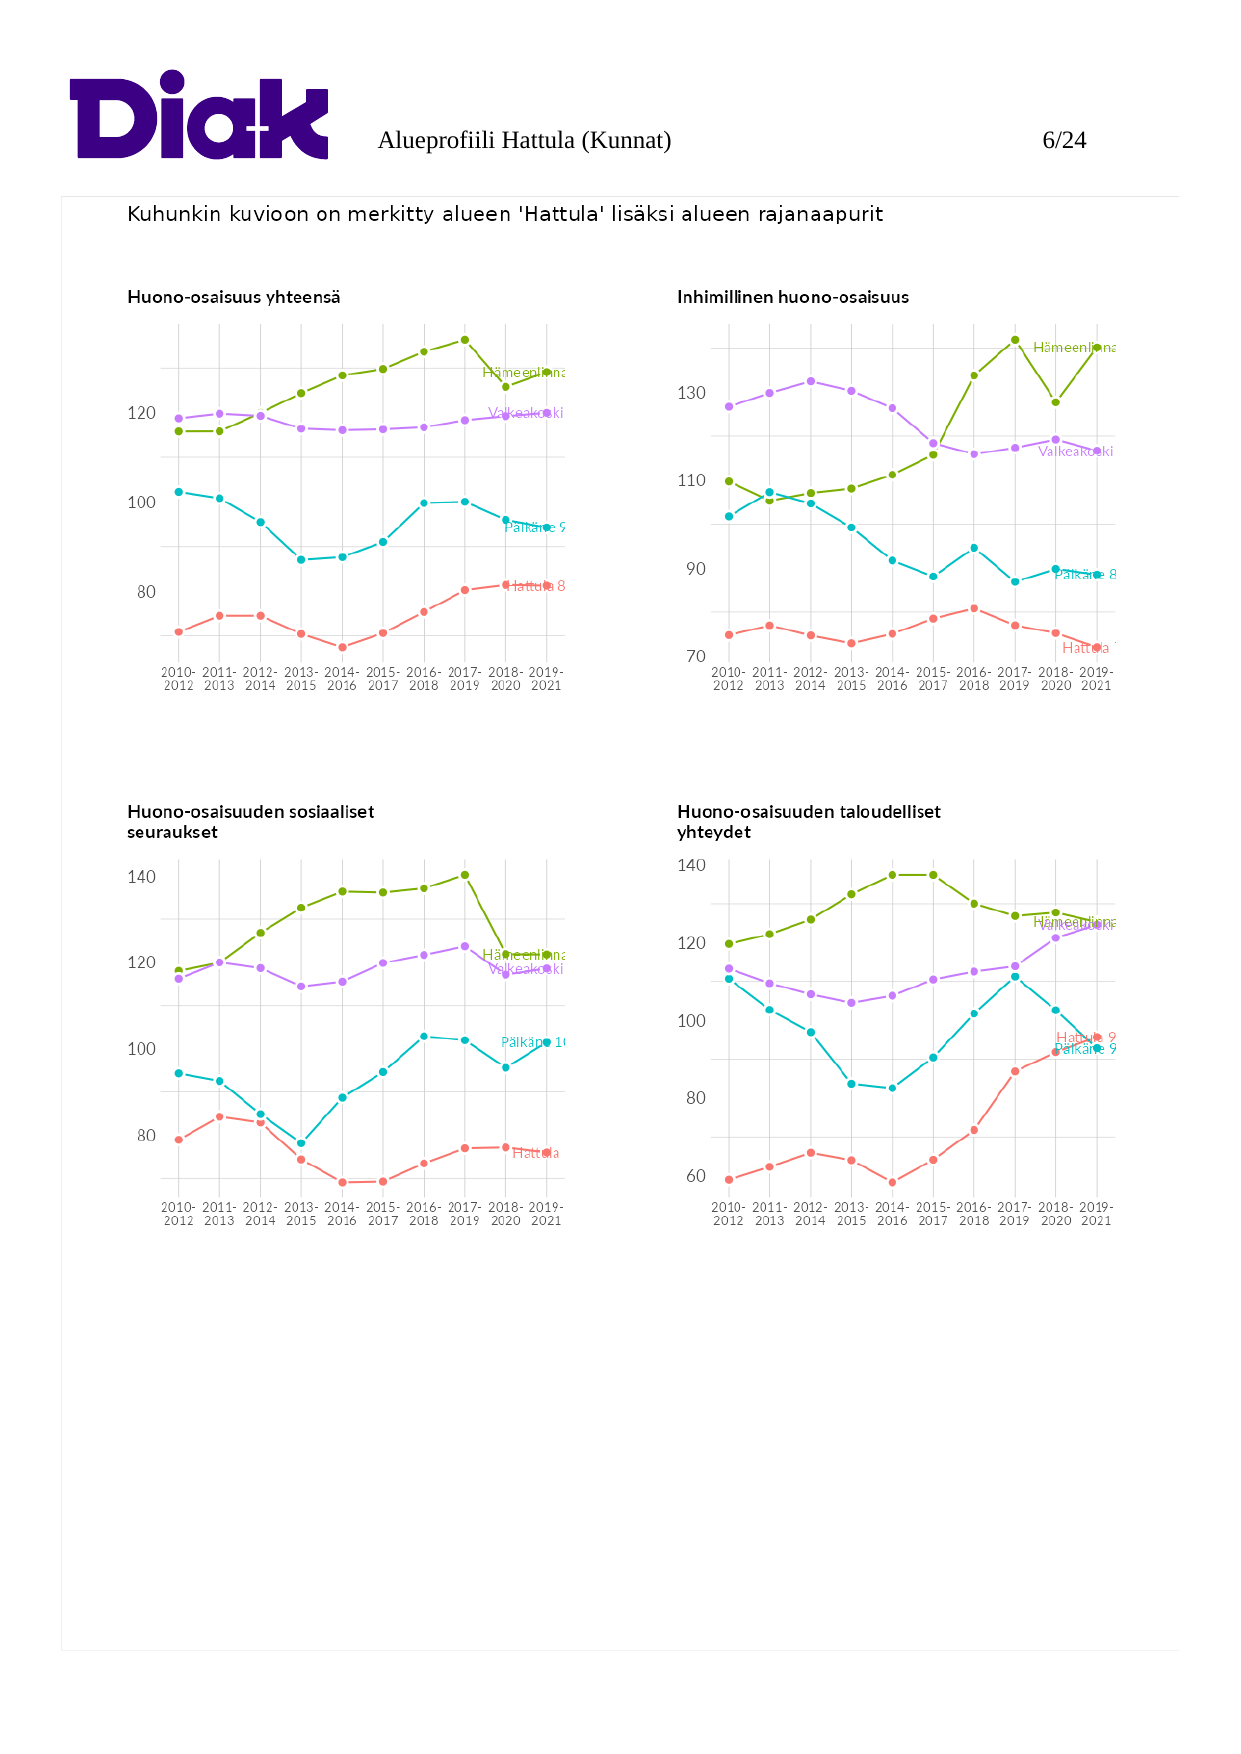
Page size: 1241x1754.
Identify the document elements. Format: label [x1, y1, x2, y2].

picture [61, 196, 1179, 1651]
